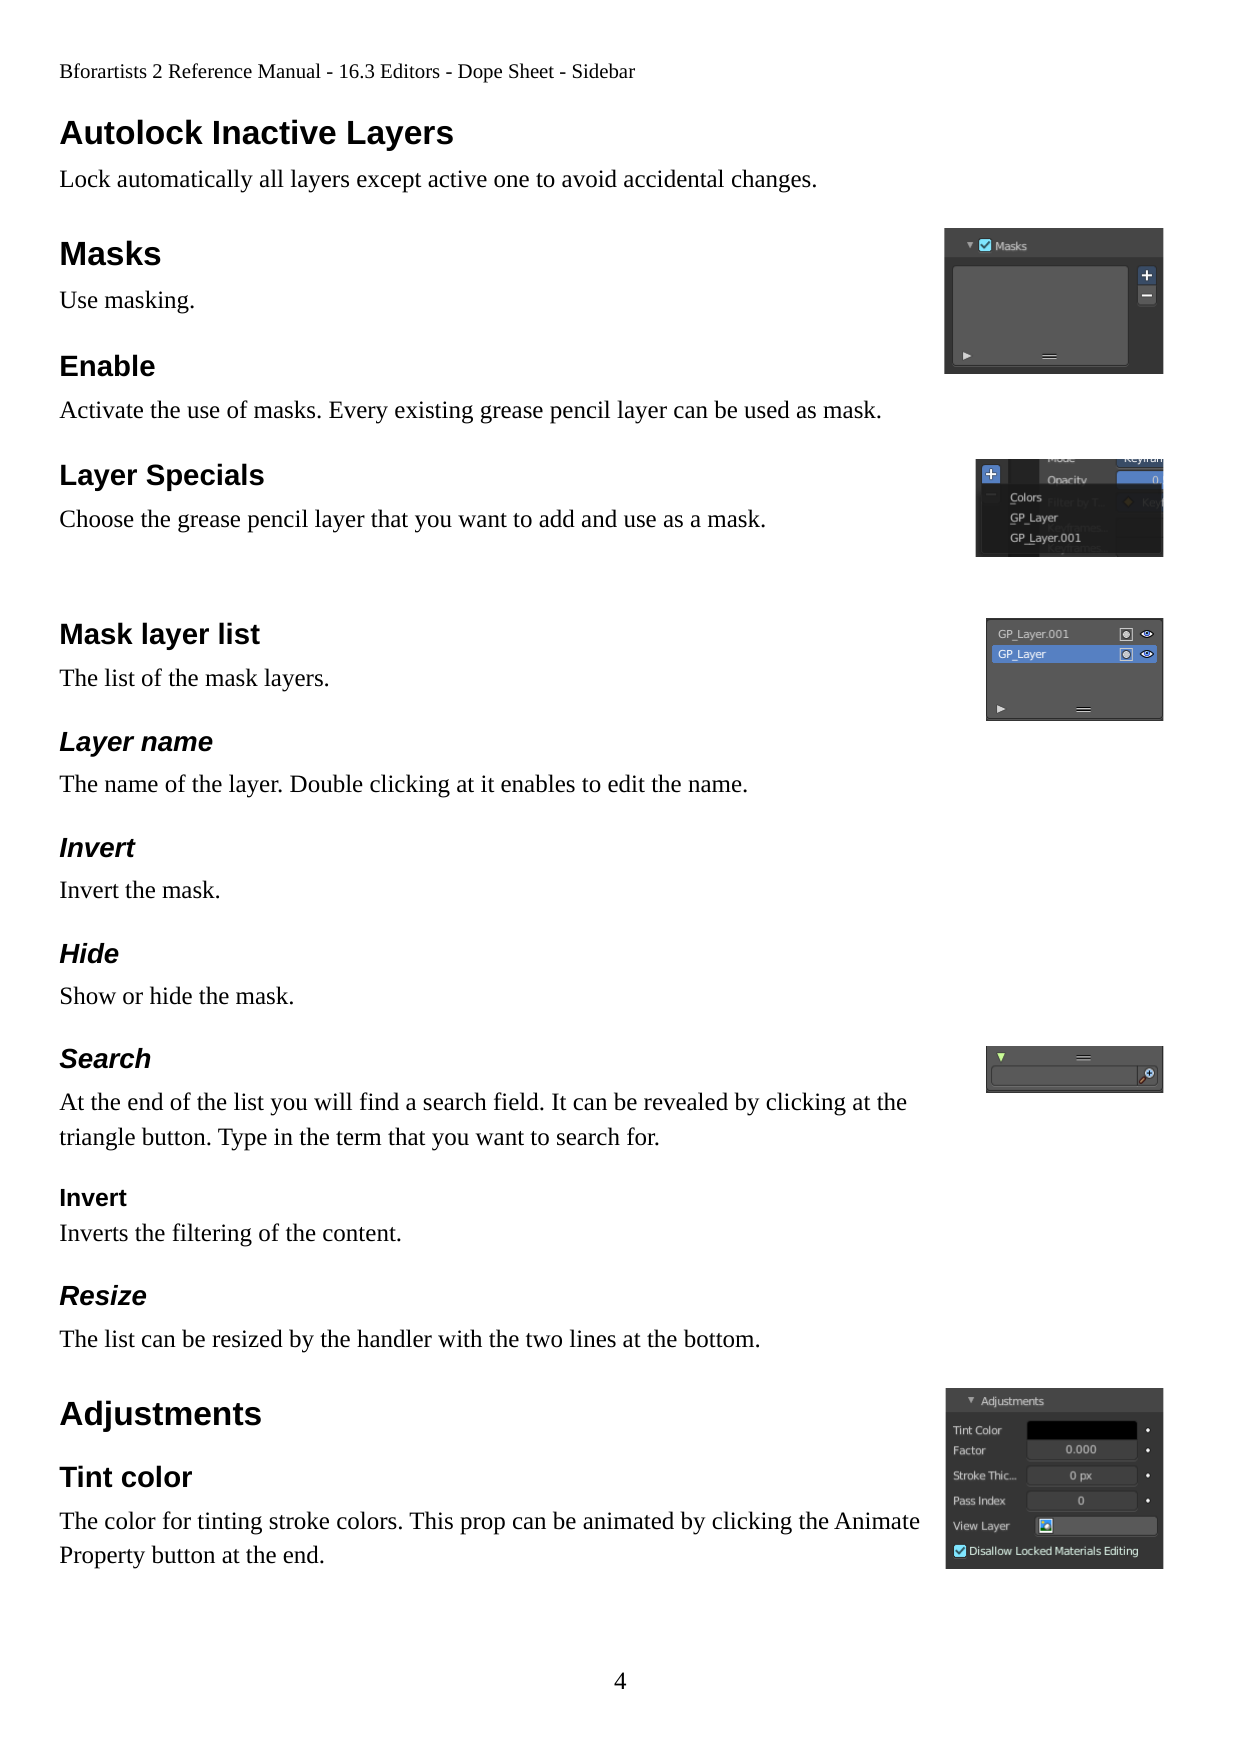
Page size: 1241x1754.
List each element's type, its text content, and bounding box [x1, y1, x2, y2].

text The color for tinting stroke colors. This prop can be animated by clicking the Animate Property button at the end. [59, 1506, 945, 1569]
picture [944, 228, 1164, 374]
text Invert the mask. [59, 875, 1181, 904]
subtitle Masks [59, 234, 944, 272]
text The list can be resized by the handler with the two lines at the bottom. [59, 1324, 1181, 1353]
picture [945, 1388, 1164, 1569]
subtitle Adjustments [59, 1394, 945, 1433]
subtitle Enable [59, 348, 1181, 382]
text The name of the layer. Double clicking at it enables to edit the name. [59, 769, 1181, 798]
text At the end of the list you will find a search field. It can be revealed by clicking at the triangle button. Type in the term that you want to search for. [59, 1087, 1181, 1151]
subtitle Resize [59, 1280, 1181, 1312]
subtitle Invert [59, 1183, 1181, 1212]
picture [986, 1046, 1164, 1093]
subtitle [1164, 1460, 1181, 1493]
subtitle Layer name [59, 725, 1181, 757]
subtitle [1164, 234, 1181, 272]
subtitle Layer Specials [59, 458, 1181, 492]
subtitle Tint color [59, 1460, 945, 1493]
subtitle Autolock Inactive Layers [59, 113, 1181, 151]
subtitle Invert [59, 831, 1181, 863]
subtitle Mask layer list [59, 617, 1181, 651]
picture [975, 459, 1164, 557]
text Lock automatically all layers except active one to avoid accidental changes. [59, 164, 1181, 192]
text Activate the use of masks. Every existing grease pencil layer can be used as mask. [59, 395, 1181, 423]
subtitle Hide [59, 937, 1181, 969]
text [1164, 285, 1181, 313]
text The list of the mask layers. [59, 663, 986, 692]
text Show or hide the mask. [59, 981, 1181, 1010]
subtitle [1164, 1394, 1181, 1433]
text Use masking. [59, 285, 944, 313]
subtitle Search [59, 1043, 1181, 1075]
picture [986, 618, 1164, 721]
text Inverts the filtering of the content. [59, 1218, 1181, 1247]
text Choose the grease pencil layer that you want to add and use as a mask. [59, 504, 975, 533]
